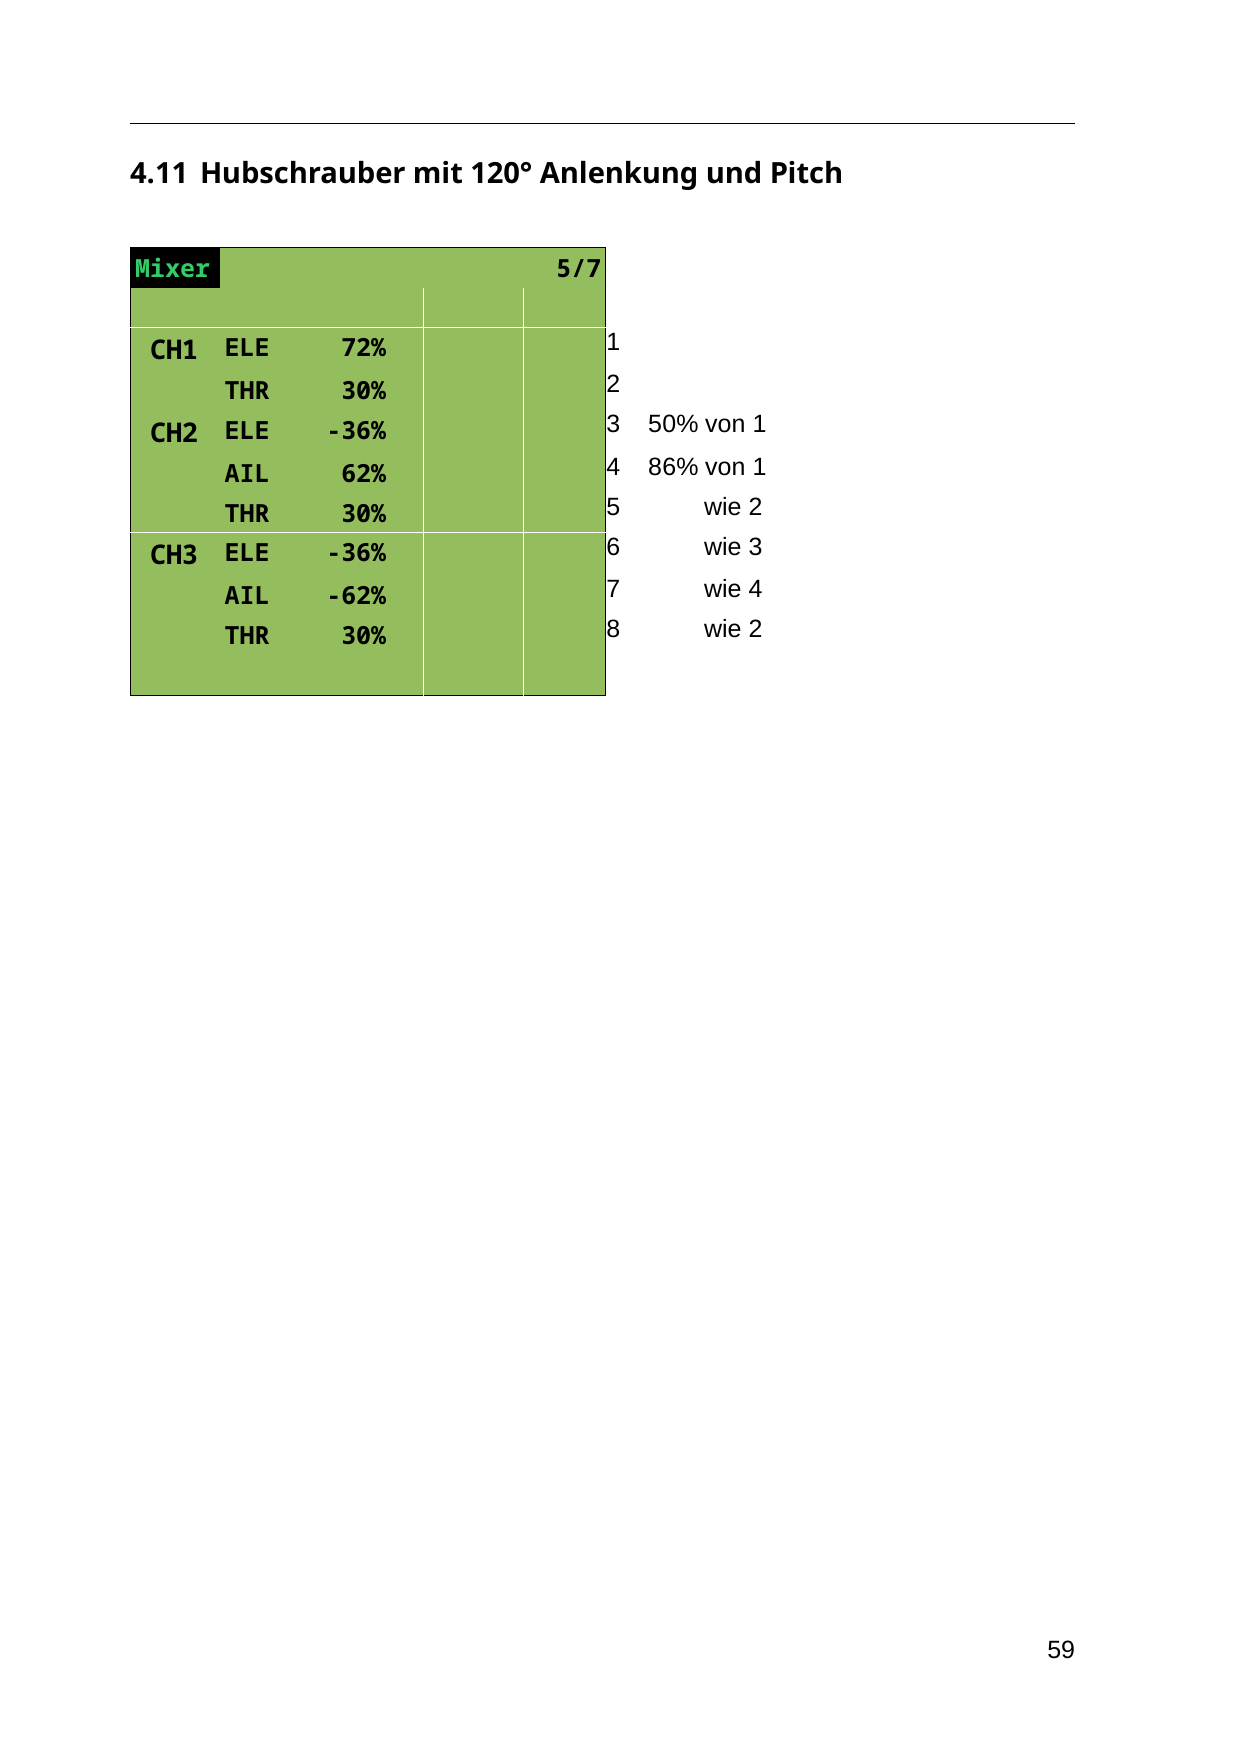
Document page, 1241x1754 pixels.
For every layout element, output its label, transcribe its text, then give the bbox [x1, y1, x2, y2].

table_cell [220, 288, 303, 327]
table_cell [436, 655, 523, 695]
table_cell ELE [220, 533, 303, 575]
table_cell [322, 655, 423, 695]
table_cell 30% [322, 370, 423, 410]
table_cell [436, 615, 523, 655]
table_cell [322, 288, 423, 327]
table_cell [303, 655, 322, 695]
table_cell ELE [220, 410, 303, 453]
table_cell [436, 328, 523, 370]
table_cell [436, 370, 523, 410]
table_cell [424, 655, 436, 695]
table_cell [303, 575, 322, 615]
table_cell [436, 493, 523, 532]
table_cell [424, 410, 436, 453]
table_cell [424, 533, 436, 575]
table_cell [424, 370, 436, 410]
table_cell 30% [322, 493, 423, 532]
table_cell [524, 493, 605, 532]
table_cell [424, 288, 436, 327]
table_cell [424, 575, 436, 615]
table_cell 1 [606, 328, 1075, 370]
table_cell CH2 [131, 410, 220, 453]
table_cell CH3 [131, 533, 220, 575]
table_cell [131, 655, 220, 695]
table_cell [303, 410, 322, 453]
table_cell 30% [322, 615, 423, 655]
table_cell CH1 [131, 328, 220, 370]
table_cell 72% [322, 328, 423, 370]
table_cell [424, 328, 436, 370]
table_cell 2 [606, 370, 1075, 410]
table_cell [131, 493, 220, 532]
table_cell THR [220, 615, 303, 655]
table_cell [524, 328, 605, 370]
table_header Mixer [131, 248, 220, 288]
table_cell 6 wie 3 [606, 533, 1075, 575]
table_cell [606, 288, 1075, 327]
table_cell [524, 575, 605, 615]
table_cell [524, 655, 605, 695]
table_cell 4 86% von 1 [606, 453, 1075, 493]
table_cell AIL [220, 575, 303, 615]
table_cell [424, 493, 436, 532]
table_cell [220, 655, 303, 695]
table_cell [524, 370, 605, 410]
table_cell [303, 288, 322, 327]
table_cell 3 50% von 1 [606, 410, 1075, 453]
table_cell [303, 615, 322, 655]
table_cell [436, 410, 523, 453]
table_cell [131, 615, 220, 655]
table_cell -36% [322, 410, 423, 453]
table_cell [424, 453, 436, 493]
table_cell 5 wie 2 [606, 493, 1075, 532]
table_cell [131, 288, 220, 327]
table_cell 7 wie 4 [606, 575, 1075, 615]
table_cell [436, 575, 523, 615]
subtitle Hubschrauber mit 120° Anlenkung und Pitch [130, 152, 1075, 192]
table_cell [303, 533, 322, 575]
table_cell THR [220, 493, 303, 532]
table_header 5/7 [220, 248, 605, 288]
table_cell [524, 533, 605, 575]
table_cell 62% [322, 453, 423, 493]
table_cell AIL [220, 453, 303, 493]
table_cell [436, 533, 523, 575]
table_cell [436, 288, 523, 327]
table_cell [524, 615, 605, 655]
table_cell [524, 410, 605, 453]
table_cell ELE [220, 328, 303, 370]
table_cell -36% [322, 533, 423, 575]
table_header [606, 247, 1075, 288]
table_cell [303, 328, 322, 370]
table_cell [424, 615, 436, 655]
table_cell [131, 370, 220, 410]
table_cell [436, 453, 523, 493]
table_cell [524, 288, 605, 327]
table_cell -62% [322, 575, 423, 615]
table_cell [131, 453, 220, 493]
table_cell [303, 370, 322, 410]
table_cell [524, 453, 605, 493]
table_cell [303, 453, 322, 493]
table_cell 8 wie 2 [606, 615, 1075, 655]
table_cell [131, 575, 220, 615]
table_cell [303, 493, 322, 532]
table_cell THR [220, 370, 303, 410]
table_cell [606, 655, 1075, 696]
